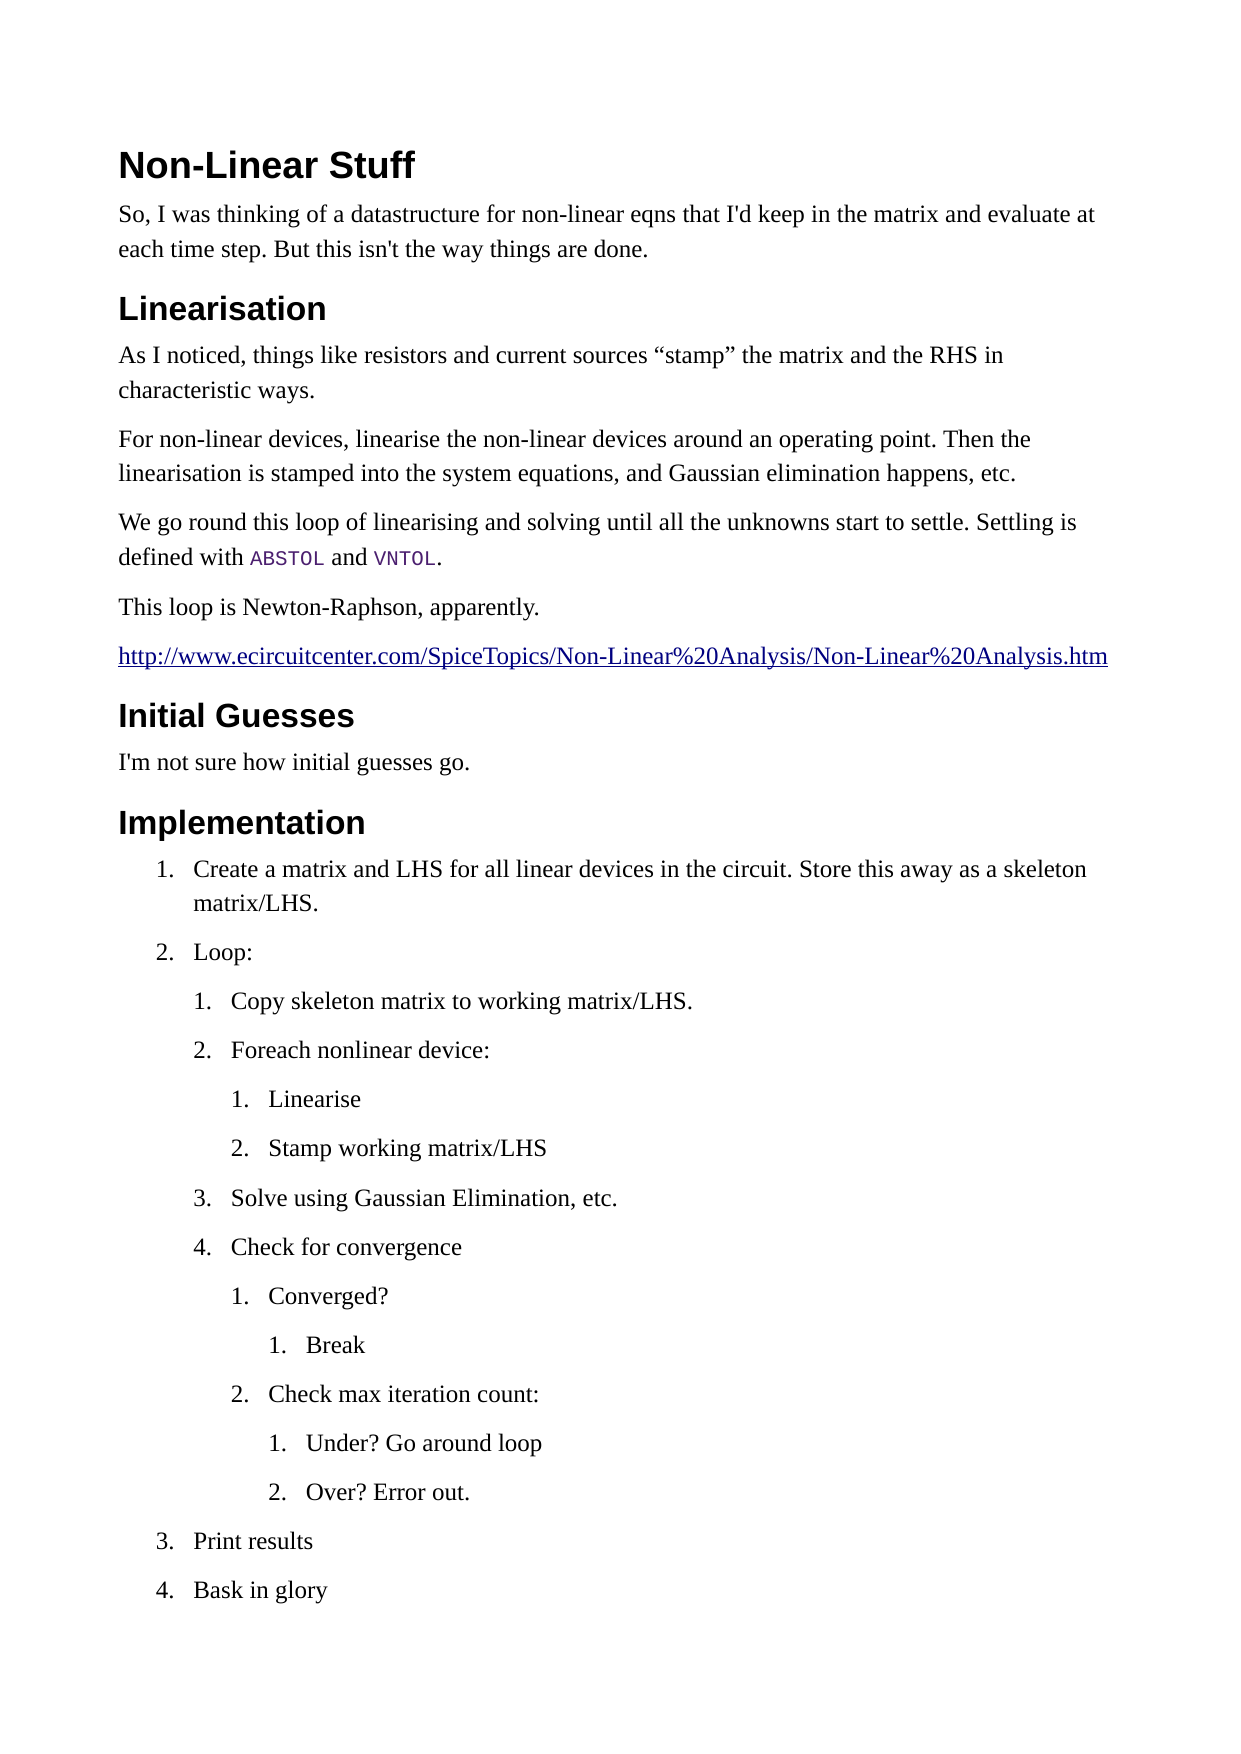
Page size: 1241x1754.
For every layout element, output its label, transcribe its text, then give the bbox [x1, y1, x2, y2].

list Break [268, 1330, 1122, 1358]
list Check for convergence [193, 1232, 1122, 1260]
list Print results [156, 1526, 1122, 1555]
list Check max iteration count: [231, 1379, 1122, 1408]
subtitle Initial Guesses [118, 696, 1122, 735]
list Foreach nonlinear device: [193, 1035, 1122, 1064]
text We go round this loop of linearising and solving until all the unknowns start to settle. Settling is defined with ABSTOL and VNTOL. [118, 507, 1122, 571]
text This loop is Newton-Raphson, apparently. [118, 592, 1122, 621]
list Over? Error out. [268, 1477, 1122, 1506]
list Solve using Gaussian Elimination, etc. [193, 1183, 1122, 1211]
text So, I was thinking of a datastructure for non-linear eqns that I'd keep in the matrix and evaluate at each time step. But this isn't the way things are done. [118, 199, 1122, 262]
text For non-linear devices, linearise the non-linear devices around an operating point. Then the linearisation is stamped into the system equations, and Gaussian elimination happens, etc. [118, 424, 1122, 487]
list Converged? [231, 1281, 1122, 1309]
text I'm not sure how initial guesses go. [118, 747, 1122, 776]
subtitle Implementation [118, 803, 1122, 841]
text As I noticed, things like resistors and current sources “stamp” the matrix and the RHS in characteristic ways. [118, 340, 1122, 403]
list Linearise [231, 1084, 1122, 1113]
list Bask in glory [156, 1575, 1122, 1604]
list Copy skeleton matrix to working matrix/LHS. [193, 986, 1122, 1015]
subtitle Linearisation [118, 289, 1122, 328]
list Loop: [156, 937, 1122, 966]
list Create a matrix and LHS for all linear devices in the circuit. Store this away as a skeleton matrix/LHS. [156, 854, 1122, 917]
text http://www.ecircuitcenter.com/SpiceTopics/Non-Linear%20Analysis/Non-Linear%20Analysis.htm [118, 641, 1122, 669]
list Under? Go around loop [268, 1428, 1122, 1457]
list Stamp working matrix/LHS [231, 1133, 1122, 1162]
subtitle Non-Linear Stuff [118, 143, 1122, 187]
